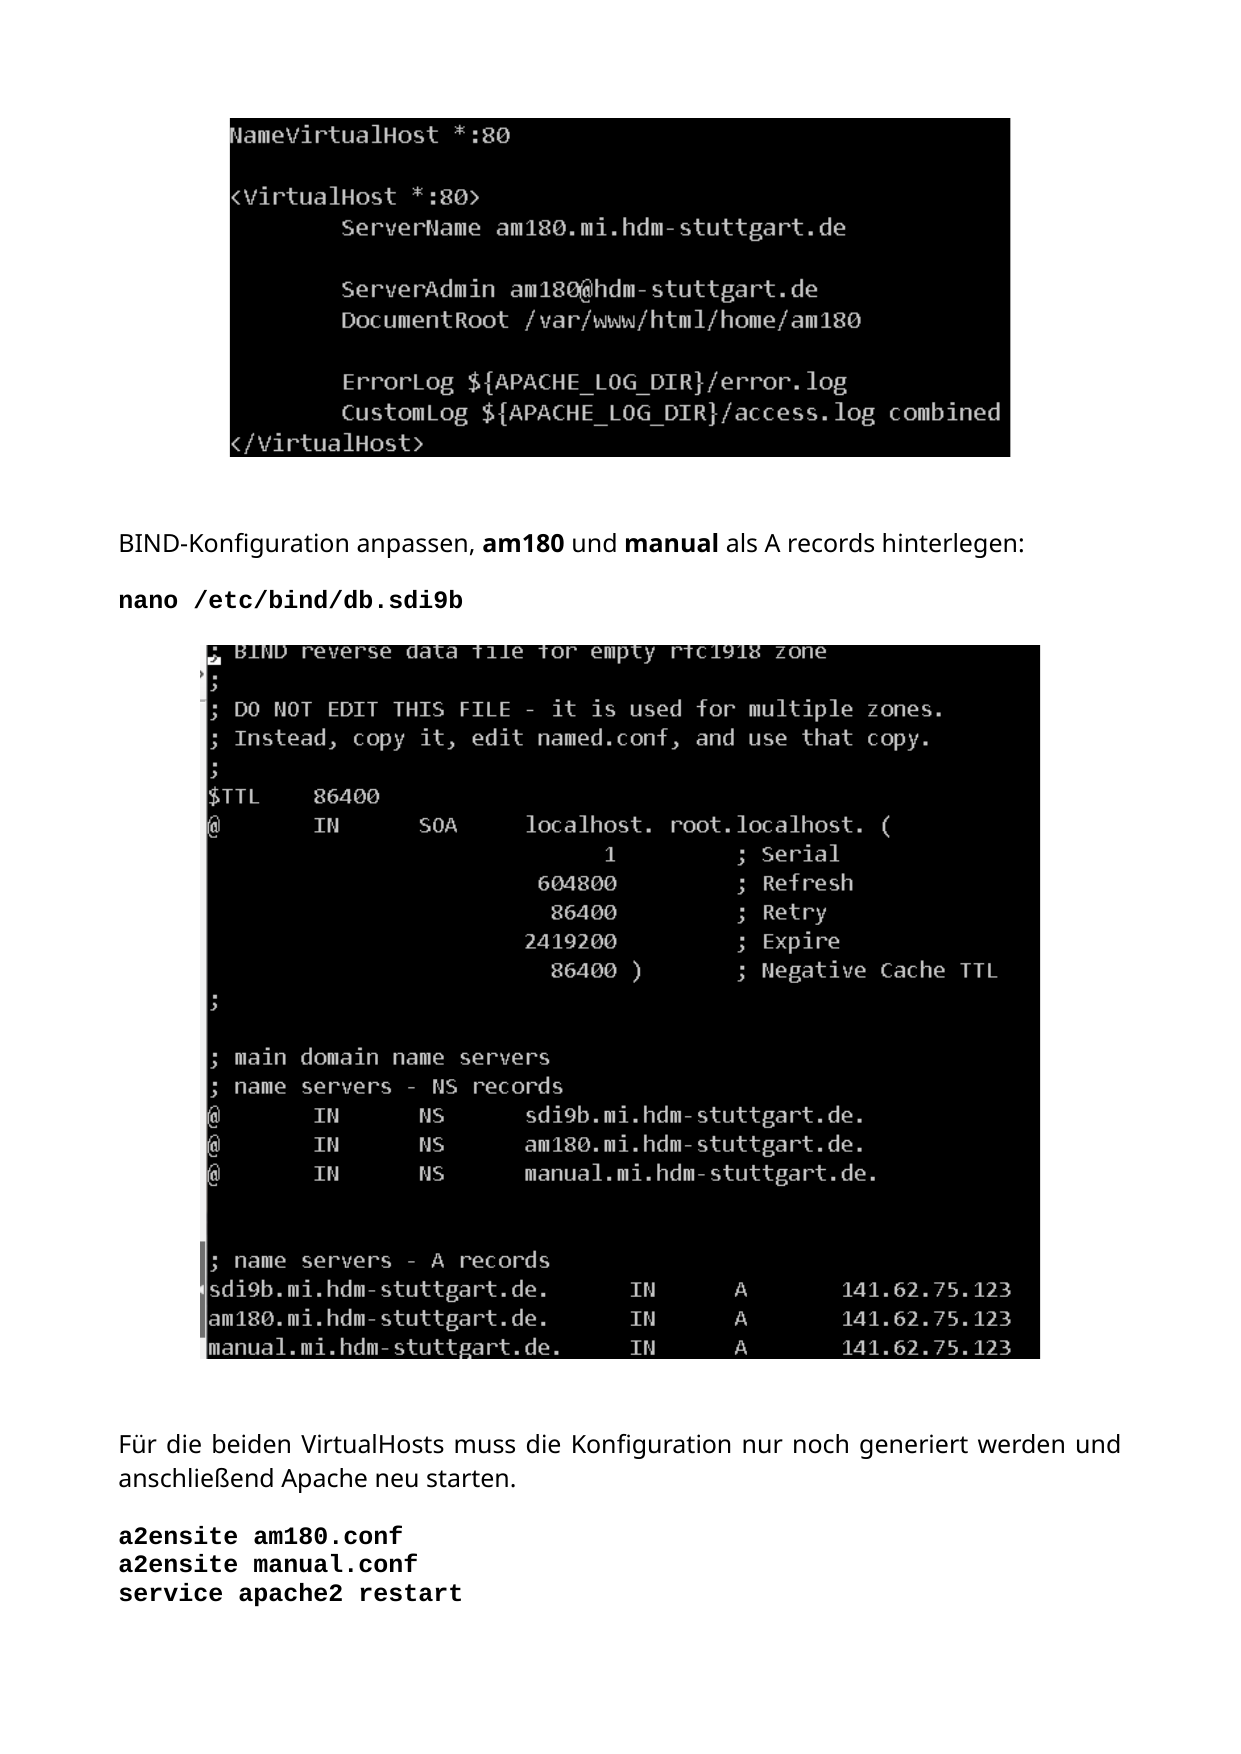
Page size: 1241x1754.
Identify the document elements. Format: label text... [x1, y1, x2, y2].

text nano /etc/bind/db.sdi9b [118, 588, 1122, 616]
text BIND-Konfiguration anpassen, am180 und manual als A records hinterlegen: [118, 525, 1122, 559]
picture [200, 645, 1041, 1359]
text a2ensite am180.conf [118, 1523, 1122, 1552]
picture [229, 118, 1011, 457]
text Für die beiden VirtualHosts muss die Konfiguration nur noch generiert werden und anschließend Apache neu starten. [118, 1427, 1122, 1495]
text a2ensite manual.conf [118, 1552, 1122, 1580]
text service apache2 restart [118, 1580, 1122, 1608]
